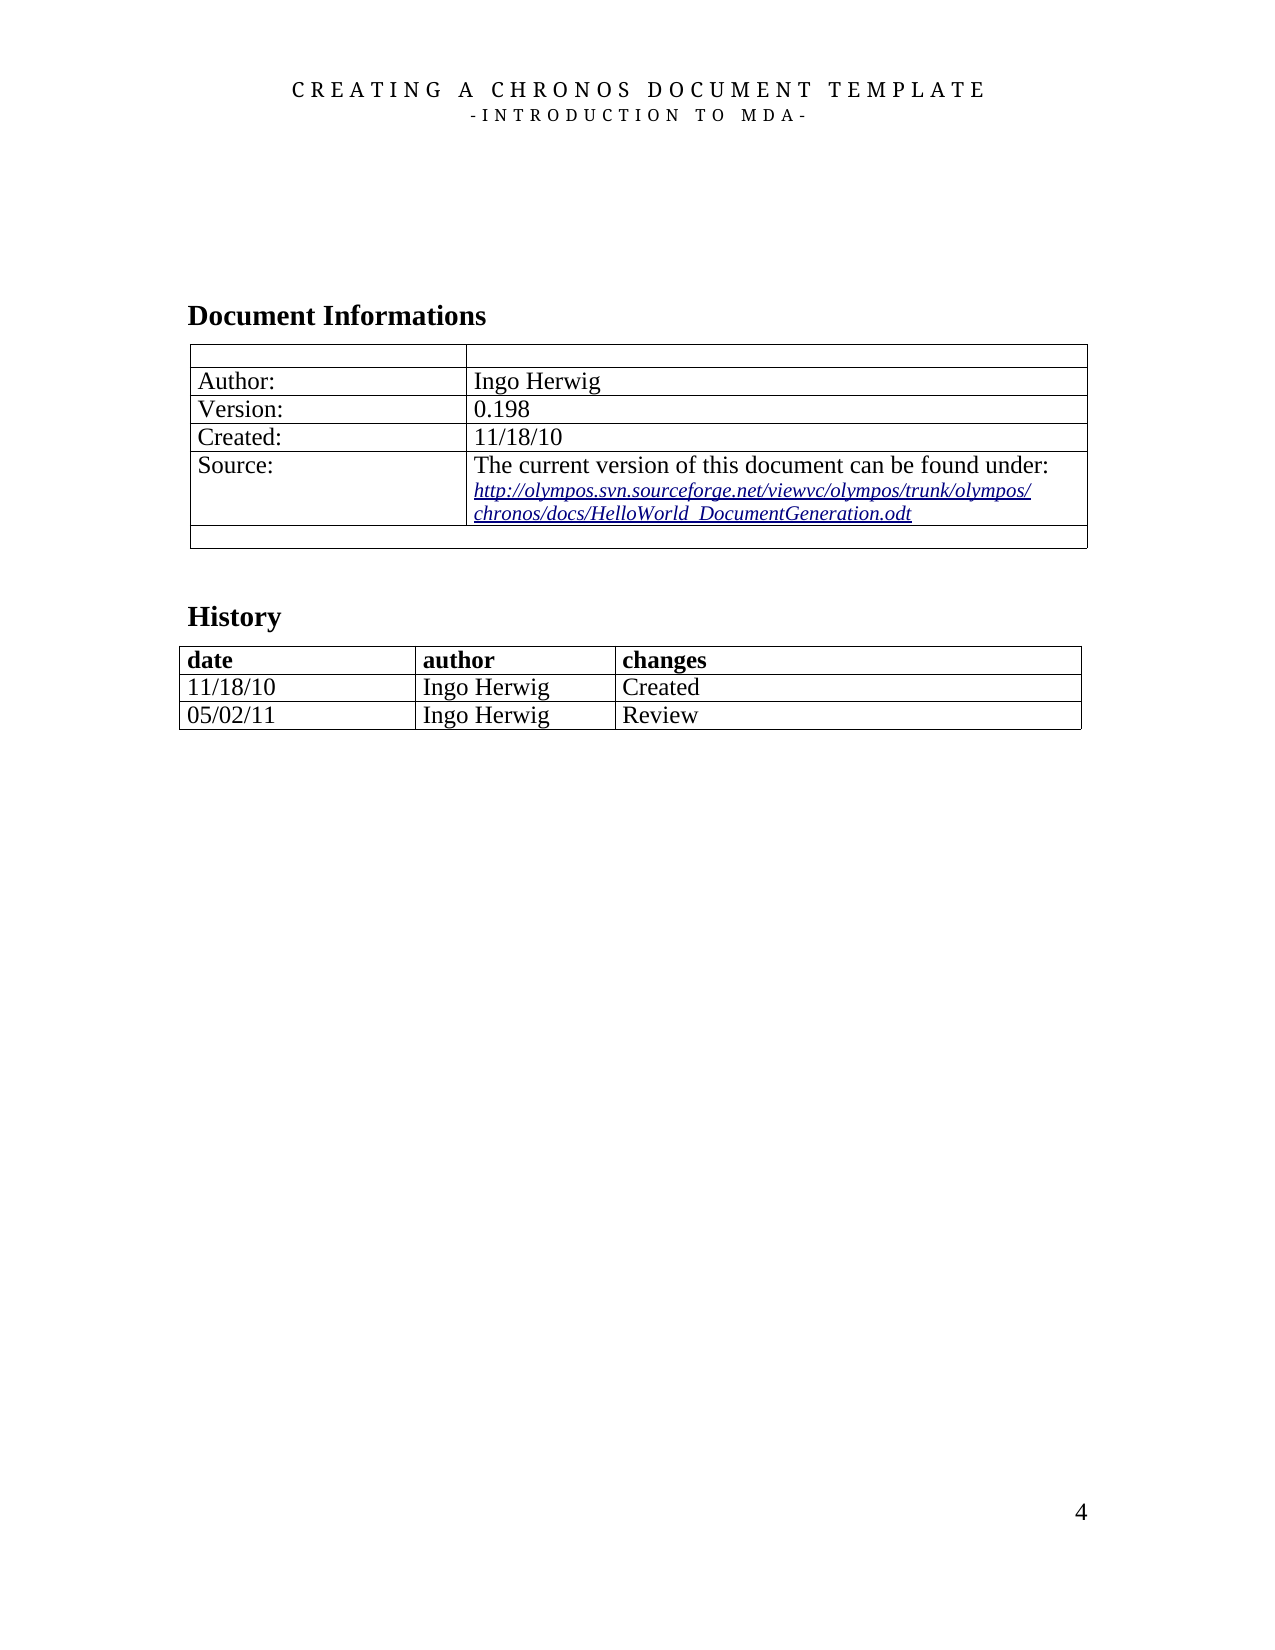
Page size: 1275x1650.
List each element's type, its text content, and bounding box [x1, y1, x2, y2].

table_cell Review [616, 702, 1081, 729]
table_cell Ingo Herwig [416, 702, 615, 729]
table_cell The current version of this document can be found under: http://olympos.svn.sourceforge.net/viewvc/olympos/trunk/olympos/chronos/docs/HelloWorld_DocumentGeneration.odt [467, 452, 1087, 525]
table_cell Created: [191, 424, 466, 451]
table_cell 11/18/10 [180, 675, 415, 701]
table_cell 0.198 [467, 396, 1087, 423]
table_header author [416, 647, 615, 673]
table_cell 11/18/10 [467, 424, 1087, 451]
table_header [467, 345, 1087, 367]
table_cell Author: [191, 368, 466, 395]
table_header [191, 345, 466, 367]
table_cell [191, 526, 1087, 548]
table_cell Ingo Herwig [467, 368, 1087, 395]
subtitle History [187, 601, 1087, 633]
table_header changes [616, 647, 1081, 673]
table_cell Version: [191, 396, 466, 423]
table_cell Ingo Herwig [416, 675, 615, 701]
table_header date [180, 647, 415, 673]
table_cell Created [616, 675, 1081, 701]
subtitle Document Informations [187, 299, 1087, 332]
table_cell Source: [191, 452, 466, 525]
table_cell 05/02/11 [180, 702, 415, 729]
